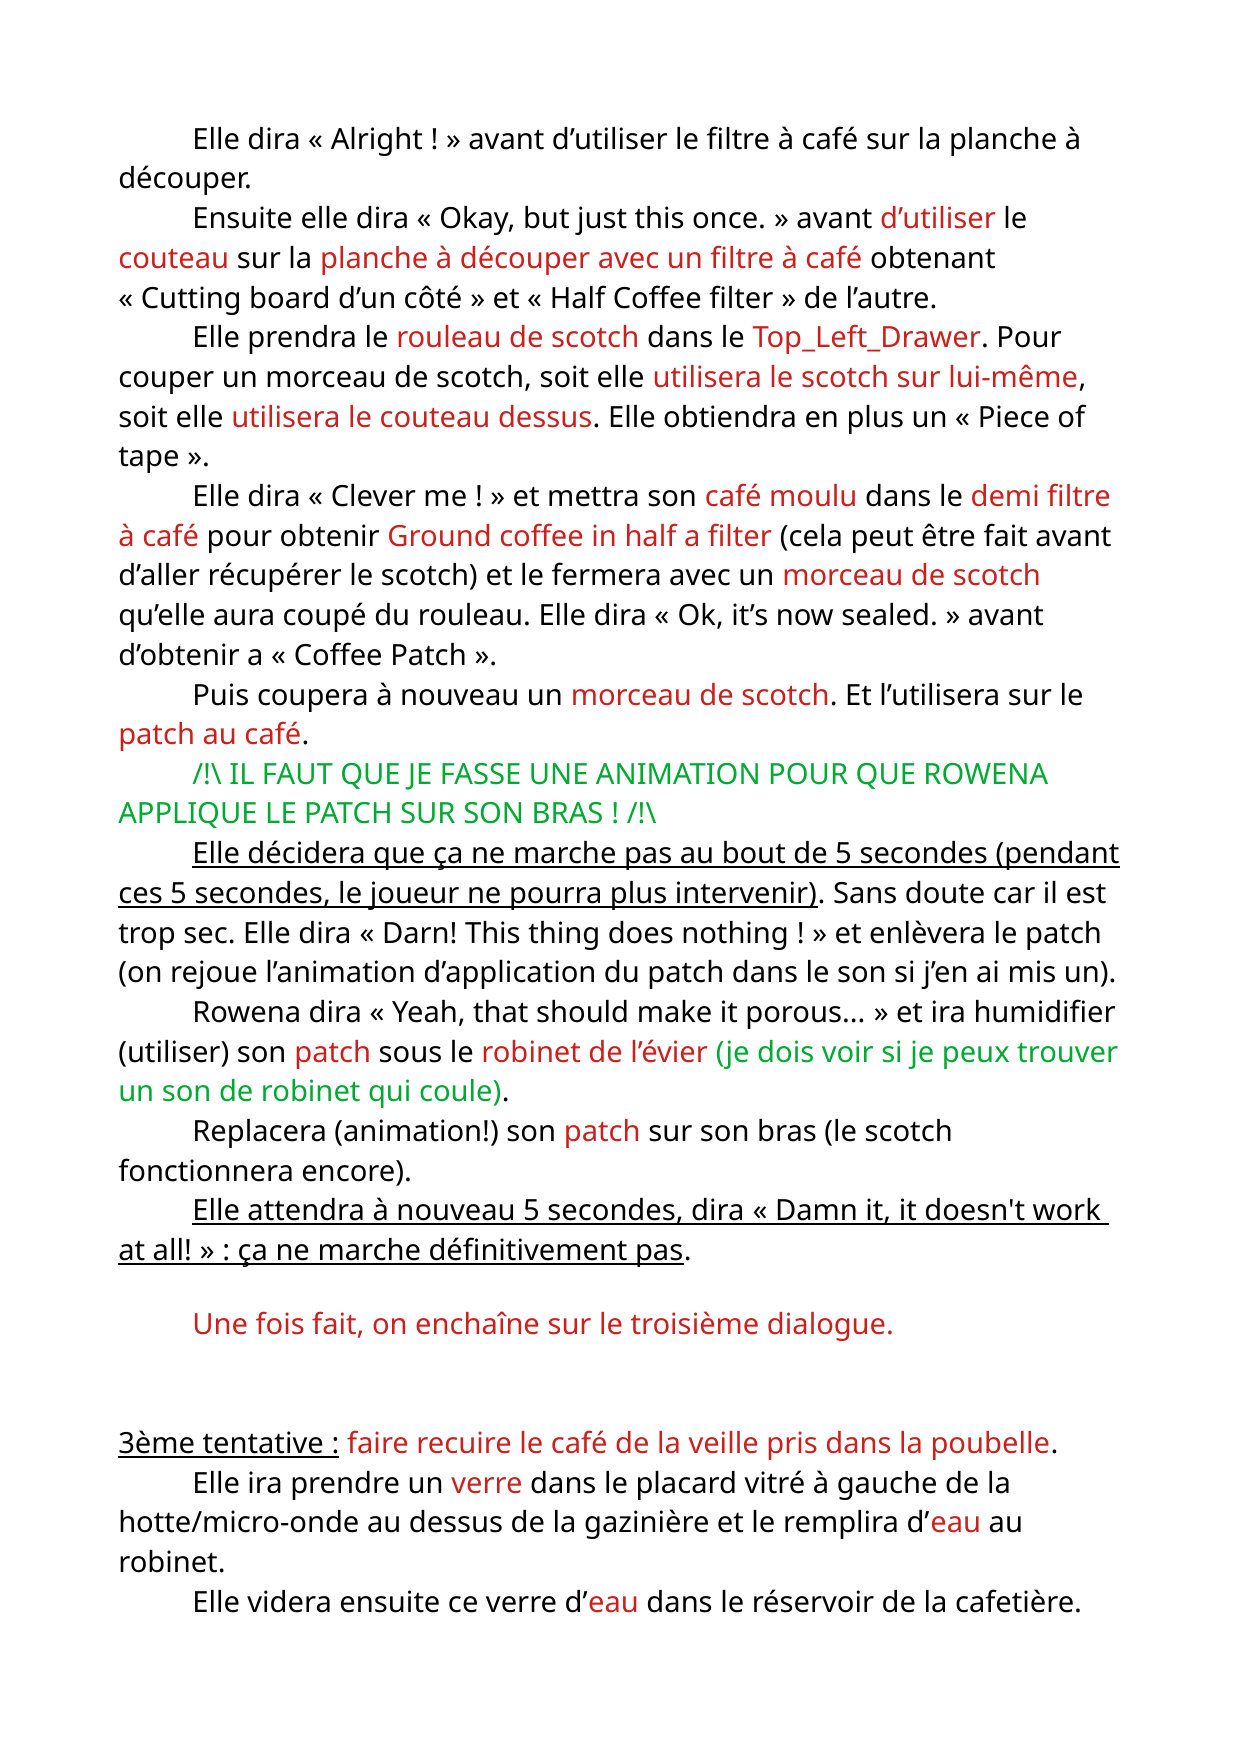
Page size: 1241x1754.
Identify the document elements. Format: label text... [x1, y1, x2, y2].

text Elle dira « Alright ! » avant d’utiliser le filtre à café sur la planche à découper. [118, 118, 1122, 197]
text Une fois fait, on enchaîne sur le troisième dialogue. [118, 1303, 1122, 1343]
text Puis coupera à nouveau un morceau de scotch. Et l’utilisera sur le patch au café. [118, 674, 1122, 753]
text 3ème tentative : faire recuire le café de la veille pris dans la poubelle. [118, 1422, 1122, 1462]
text Elle videra ensuite ce verre d’eau dans le réservoir de la cafetière. [118, 1581, 1122, 1621]
text Elle ira prendre un verre dans le placard vitré à gauche de la hotte/micro-onde au dessus de la gazinière et le remplira d’eau au robinet. [118, 1462, 1122, 1581]
text Elle attendra à nouveau 5 secondes, dira « Damn it, it doesn't work at all! » : ça ne marche définitivement pas. [118, 1190, 1122, 1269]
text Elle dira « Clever me ! » et mettra son café moulu dans le demi filtre à café pour obtenir Ground coffee in half a filter (cela peut être fait avant d’aller récupérer le scotch) et le fermera avec un morceau de scotch qu’elle aura coupé du rouleau. Elle dira « Ok, it’s now sealed. » avant d’obtenir a « Coffee Patch ». [118, 475, 1122, 674]
text Replacera (animation!) son patch sur son bras (le scotch fonctionnera encore). [118, 1110, 1122, 1190]
text Elle décidera que ça ne marche pas au bout de 5 secondes (pendant ces 5 secondes, le joueur ne pourra plus intervenir). Sans doute car il est trop sec. Elle dira « Darn! This thing does nothing ! » et enlèvera le patch (on rejoue l’animation d’application du patch dans le son si j’en ai mis un). [118, 832, 1122, 991]
text Rowena dira « Yeah, that should make it porous... » et ira humidifier (utiliser) son patch sous le robinet de l’évier (je dois voir si je peux trouver un son de robinet qui coule). [118, 991, 1122, 1110]
text Ensuite elle dira « Okay, but just this once. » avant d’utiliser le couteau sur la planche à découper avec un filtre à café obtenant « Cutting board d’un côté » et « Half Coffee filter » de l’autre. [118, 197, 1122, 317]
text /!\ IL FAUT QUE JE FASSE UNE ANIMATION POUR QUE ROWENA APPLIQUE LE PATCH SUR SON BRAS ! /!\ [118, 753, 1122, 832]
text Elle prendra le rouleau de scotch dans le Top_Left_Drawer. Pour couper un morceau de scotch, soit elle utilisera le scotch sur lui-même, soit elle utilisera le couteau dessus. Elle obtiendra en plus un « Piece of tape ». [118, 317, 1122, 475]
